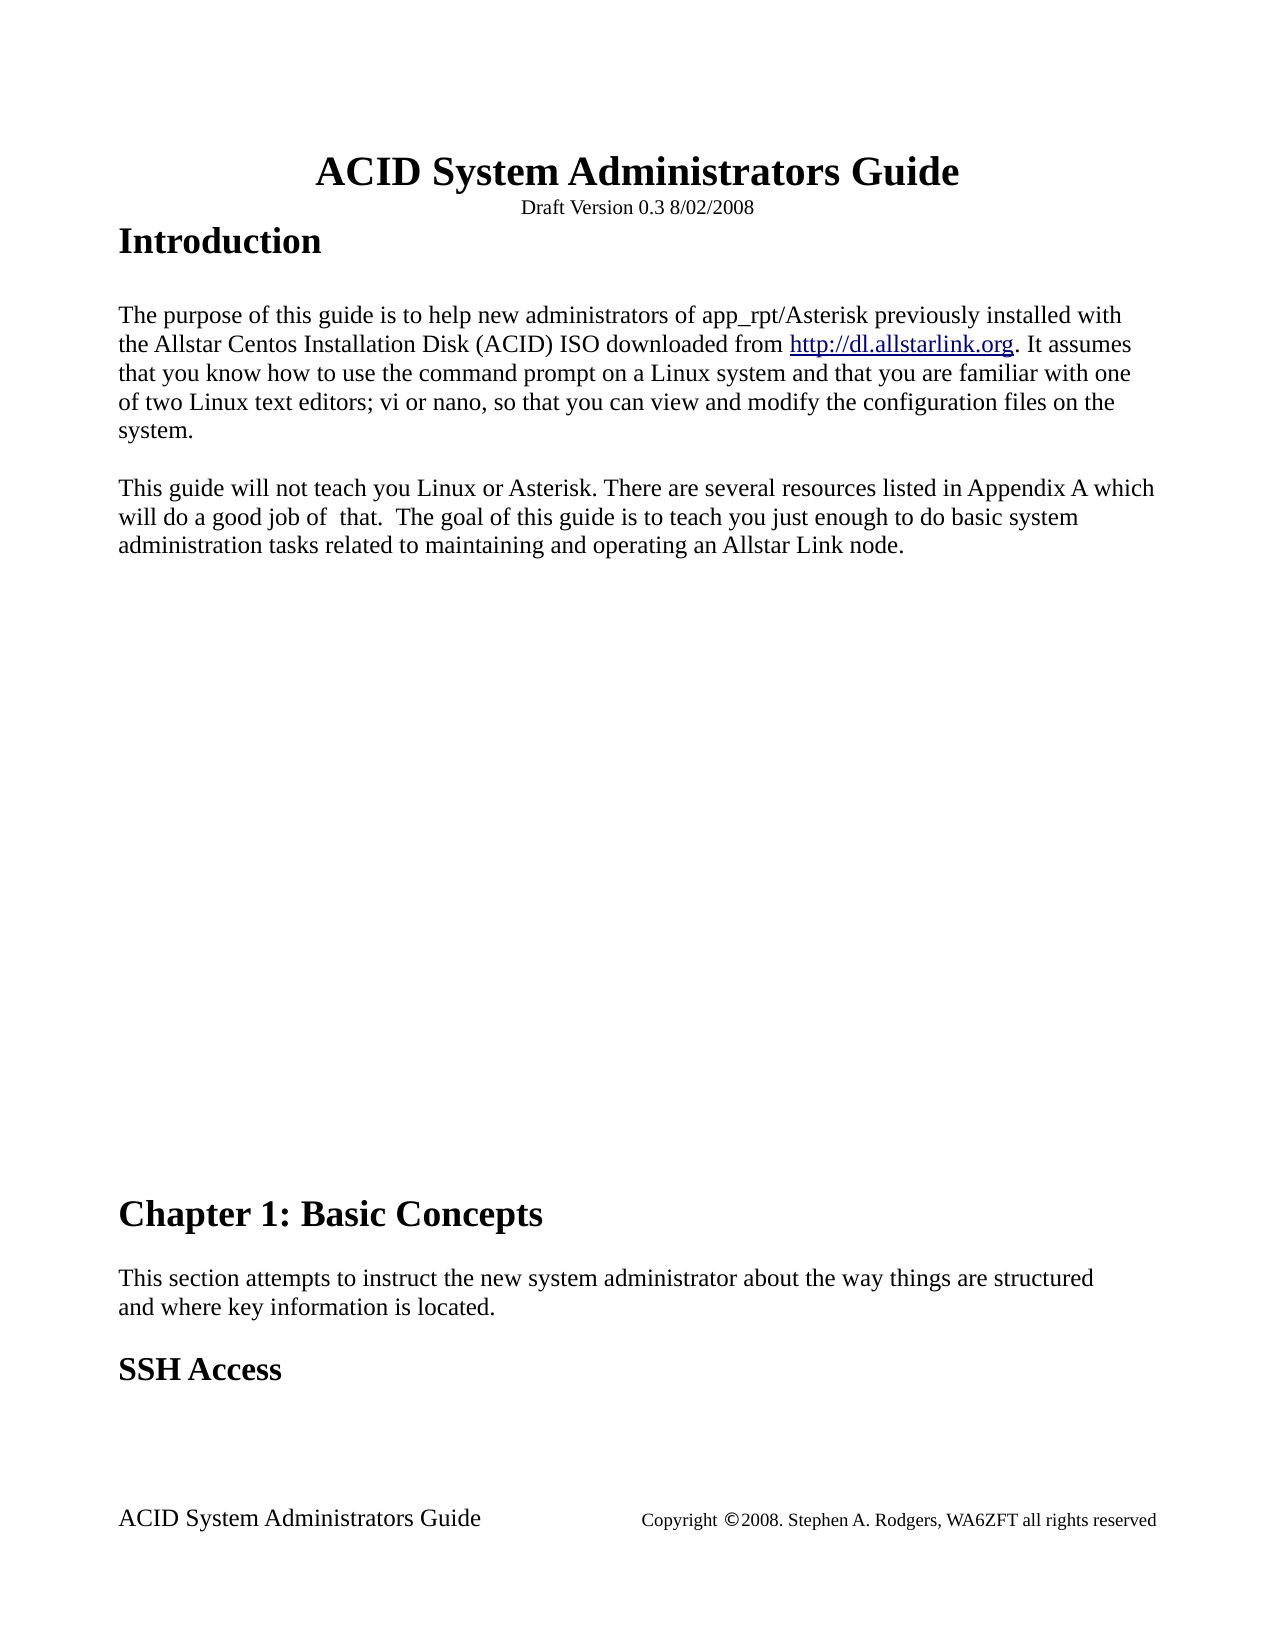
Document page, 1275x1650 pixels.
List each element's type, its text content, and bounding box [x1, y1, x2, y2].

text The purpose of this guide is to help new administrators of app_rpt/Asterisk previously installed with the Allstar Centos Installation Disk (ACID) ISO downloaded from http://dl.allstarlink.org. It assumes that you know how to use the command prompt on a Linux system and that you are familiar with one of two Linux text editors; vi or nano, so that you can view and modify the configuration files on the system. [118, 300, 1157, 444]
text Draft Version 0.3 8/02/2008 [118, 195, 1157, 219]
text and where key information is located. [118, 1292, 1157, 1321]
text ACID System Administrators Guide [118, 147, 1157, 195]
text SSH Access [118, 1350, 1157, 1388]
text Chapter 1: Basic Concepts [118, 1192, 1157, 1235]
text This section attempts to instruct the new system administrator about the way things are structured [118, 1263, 1157, 1292]
text This guide will not teach you Linux or Asterisk. There are several resources listed in Appendix A which will do a good job of that. The goal of this guide is to teach you just enough to do basic system administration tasks related to maintaining and operating an Allstar Link node. [118, 473, 1157, 559]
text Introduction [118, 219, 1157, 262]
